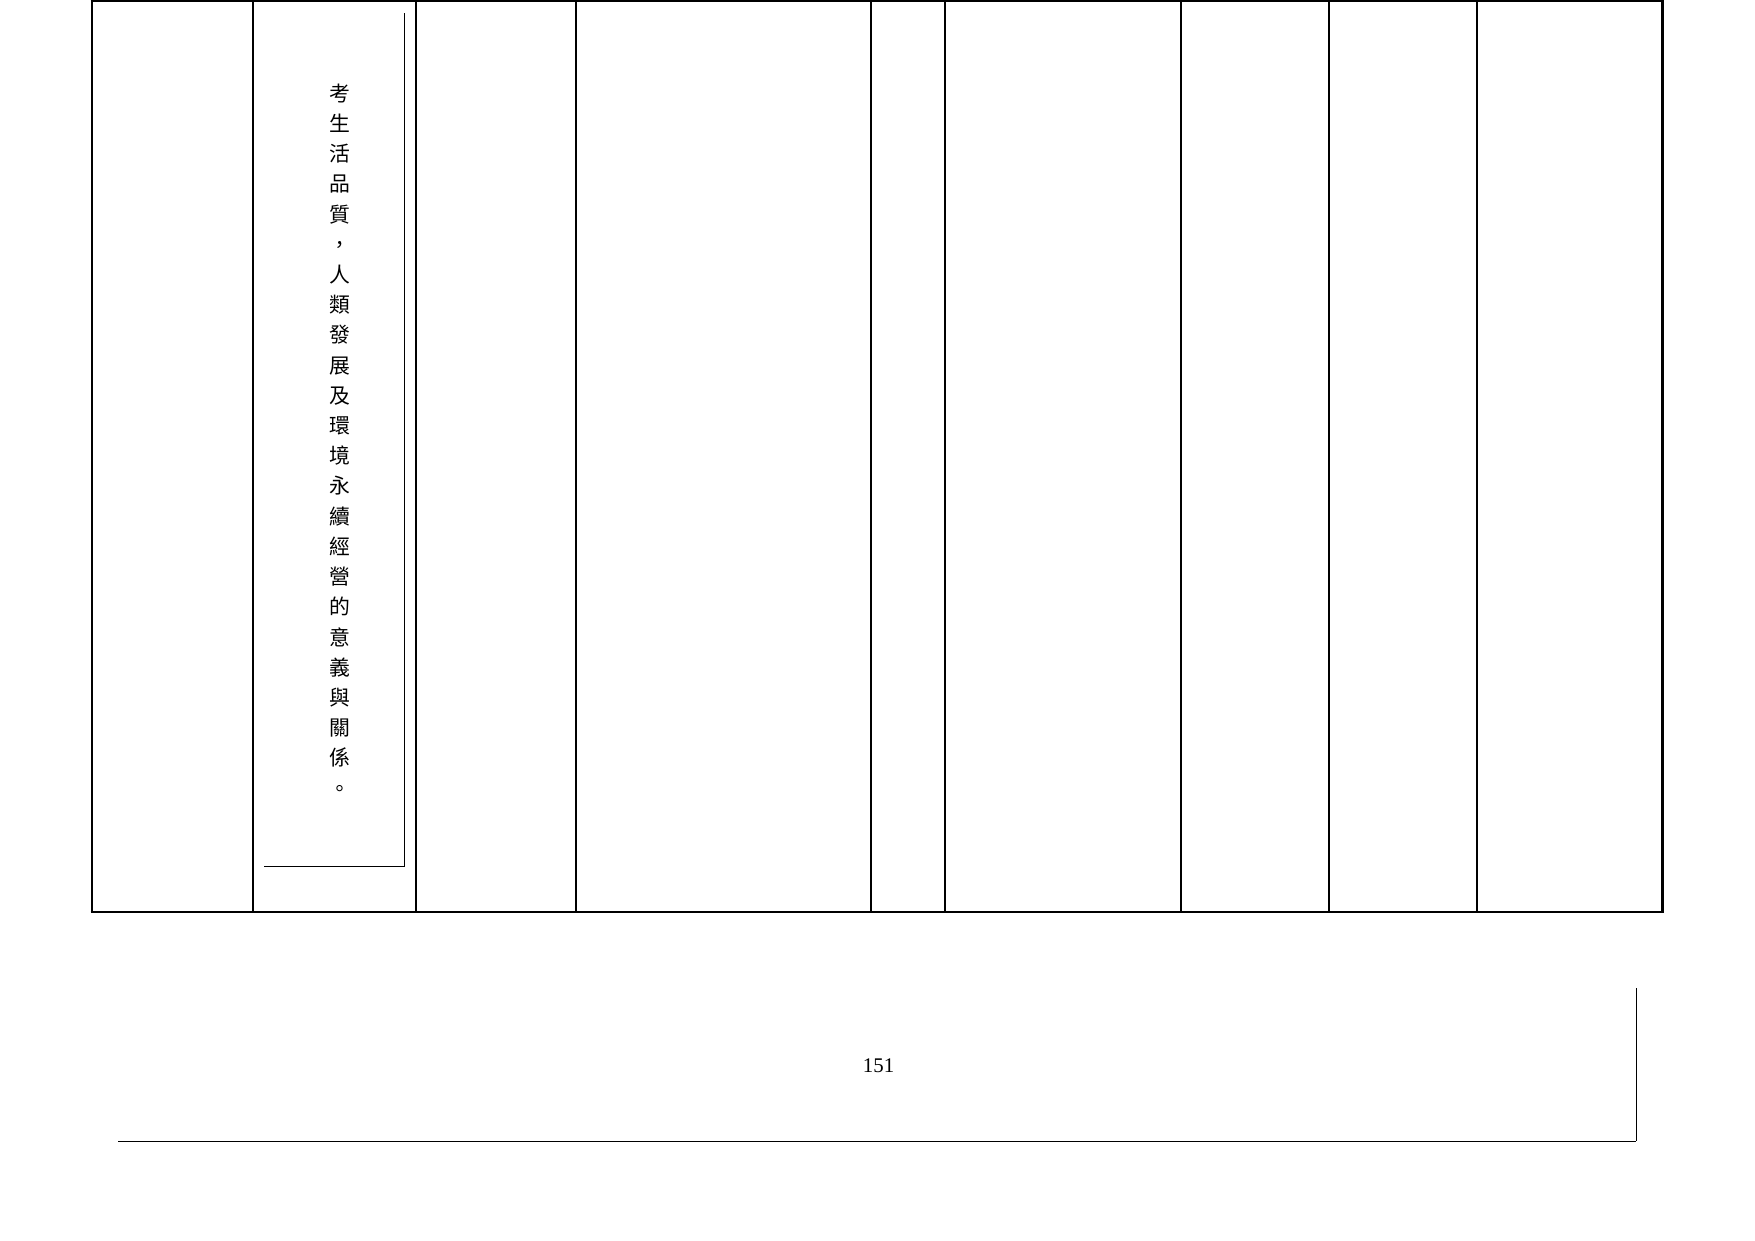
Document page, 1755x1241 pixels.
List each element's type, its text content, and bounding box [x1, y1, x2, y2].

table_cell [1182, 2, 1328, 911]
table_cell [1478, 2, 1661, 911]
table_cell 考生活品質，人類發展及環境永續經營的意義與關係。 [254, 2, 415, 911]
table_cell [93, 2, 252, 911]
table_cell [872, 2, 944, 911]
table_cell [417, 2, 575, 911]
table_cell [946, 2, 1180, 911]
table_cell [1330, 2, 1476, 911]
table_cell [577, 2, 870, 911]
